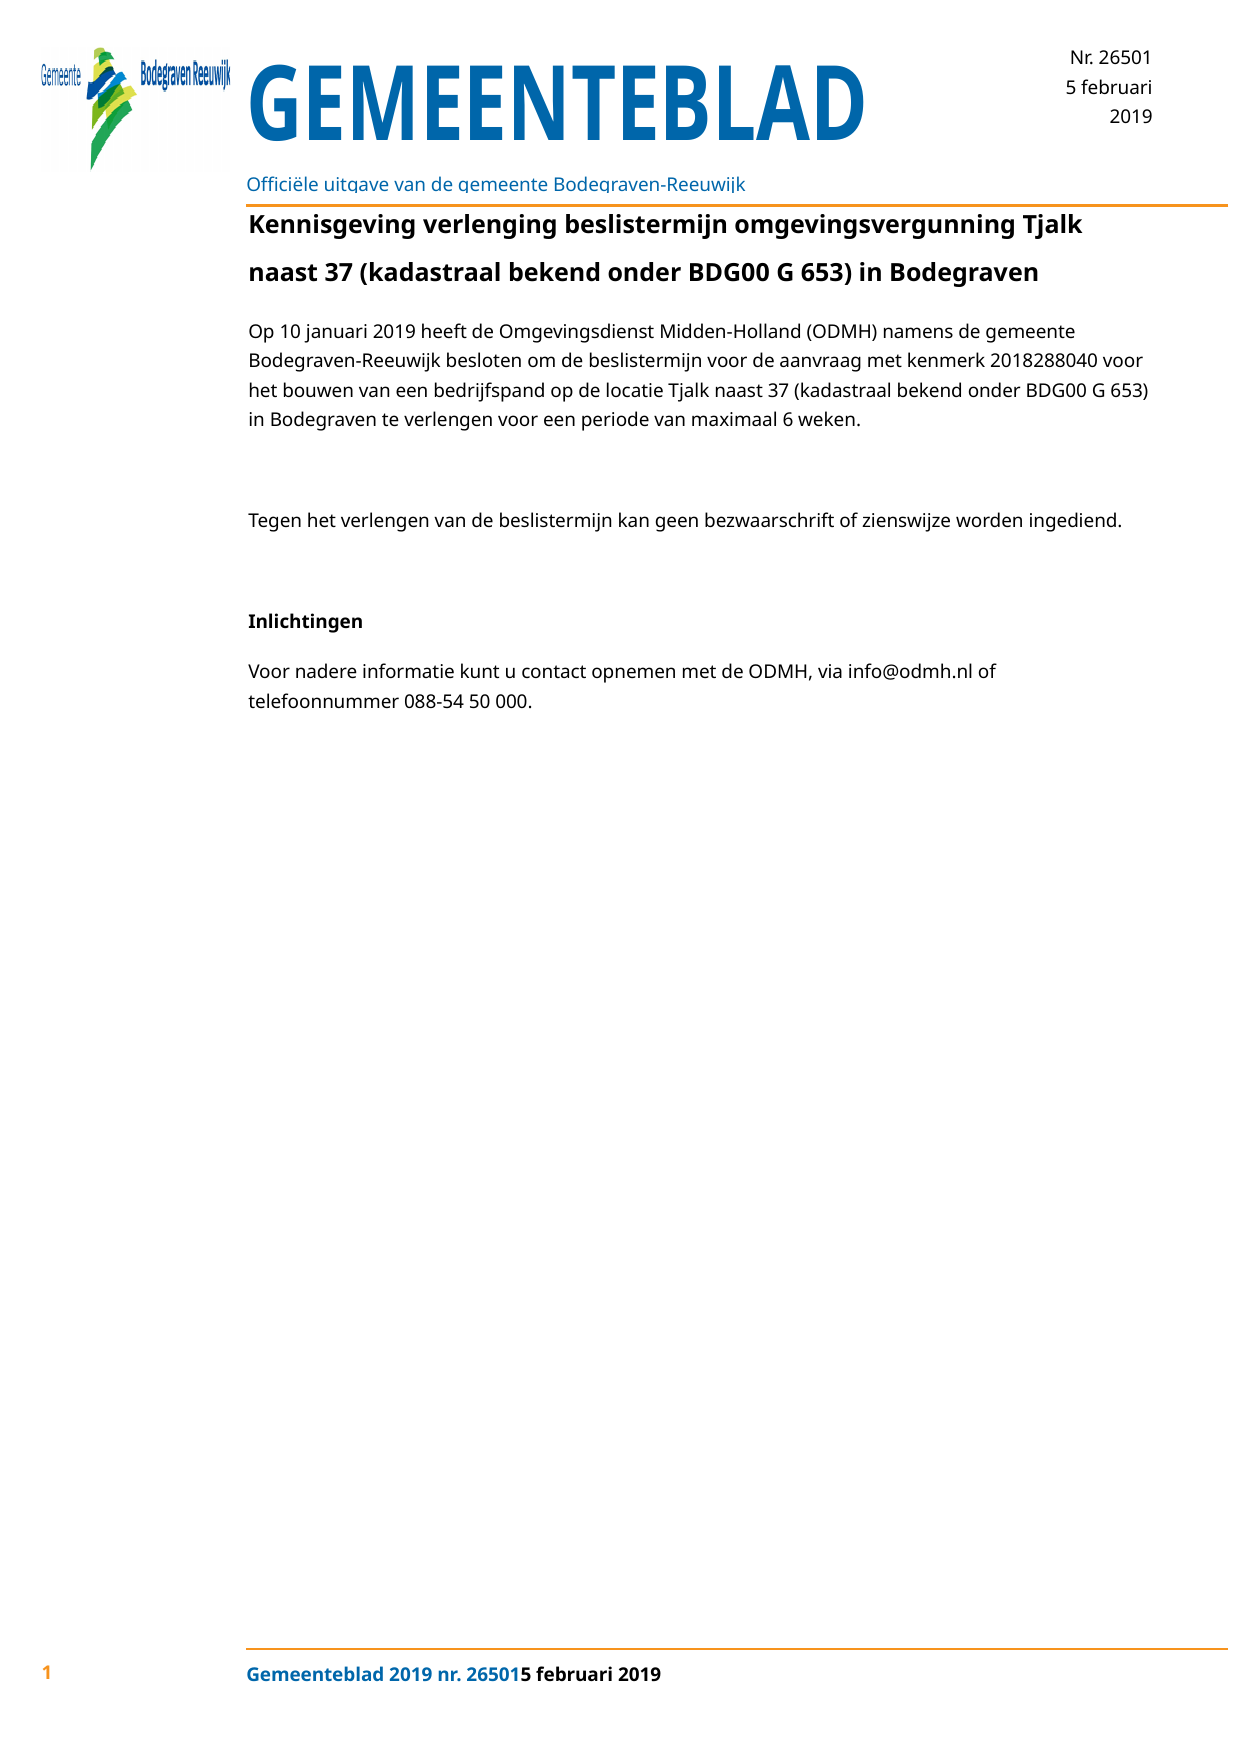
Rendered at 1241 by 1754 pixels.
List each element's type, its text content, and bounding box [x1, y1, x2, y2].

text Voor nadere informatie kunt u contact opnemen met de ODMH, via info@odmh.nl of telefoonnummer 088-54 50 000. [248, 659, 1152, 714]
text Op 10 januari 2019 heeft de Omgevingsdienst Midden-Holland (ODMH) namens de gemeente Bodegraven-Reeuwijk besloten om de beslistermijn voor de aanvraag met kenmerk 2018288040 voor het bouwen van een bedrijfspand op de locatie Tjalk naast 37 (kadastraal bekend onder BDG00 G 653) in Bodegraven te verlengen voor een periode van maximaal 6 weken. [248, 318, 1152, 432]
text Kennisgeving verlenging beslistermijn omgevingsvergunning Tjalk naast 37 (kadastraal bekend onder BDG00 G 653) in Bodegraven [248, 207, 1152, 288]
picture [41, 47, 231, 172]
text Tegen het verlengen van de beslistermijn kan geen bezwaarschrift of zienswijze worden ingediend. [248, 507, 1152, 533]
text Inlichtingen [248, 608, 1152, 634]
